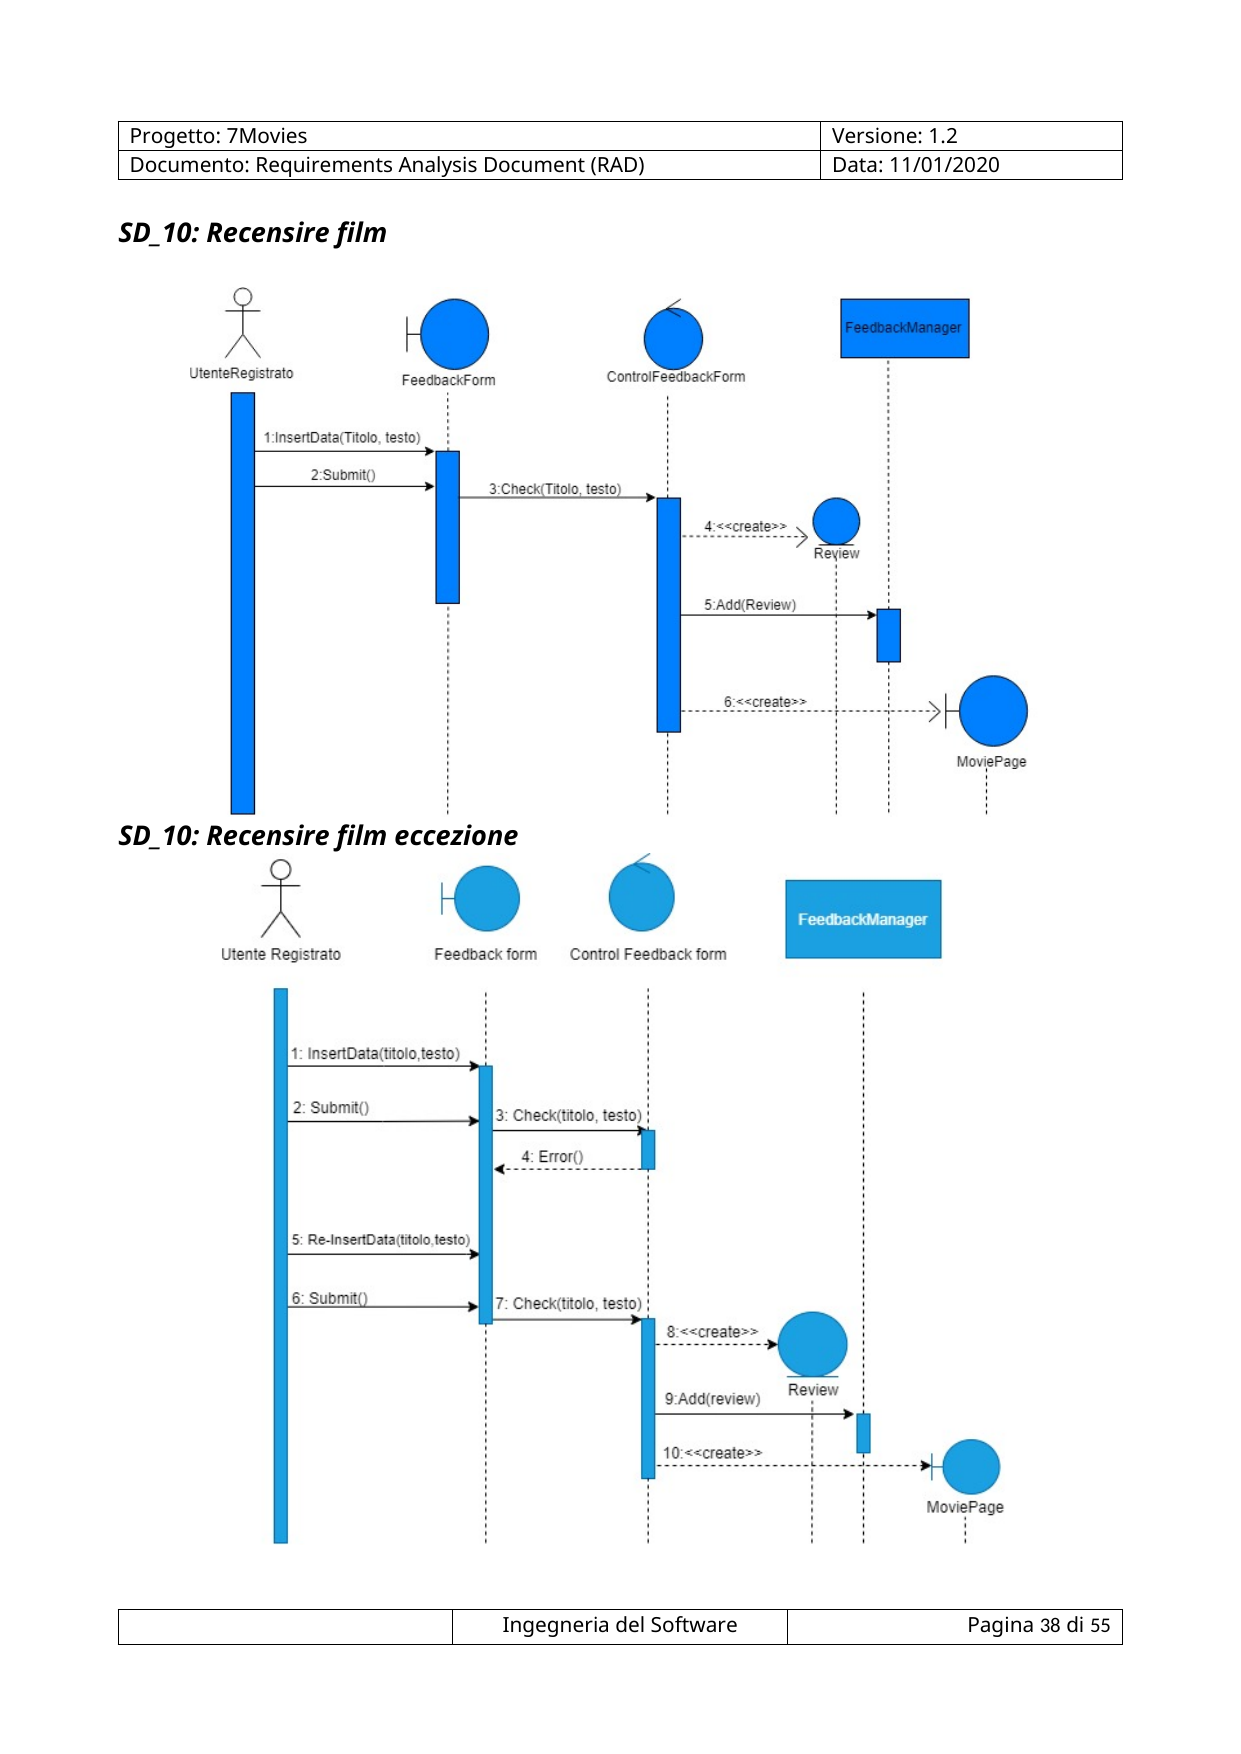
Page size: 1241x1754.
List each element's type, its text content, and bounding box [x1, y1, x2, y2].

picture [221, 853, 1019, 1545]
text SD_10: Recensire film [118, 214, 1122, 251]
text SD_10: Recensire film eccezione [118, 816, 1122, 853]
picture [190, 287, 1050, 817]
